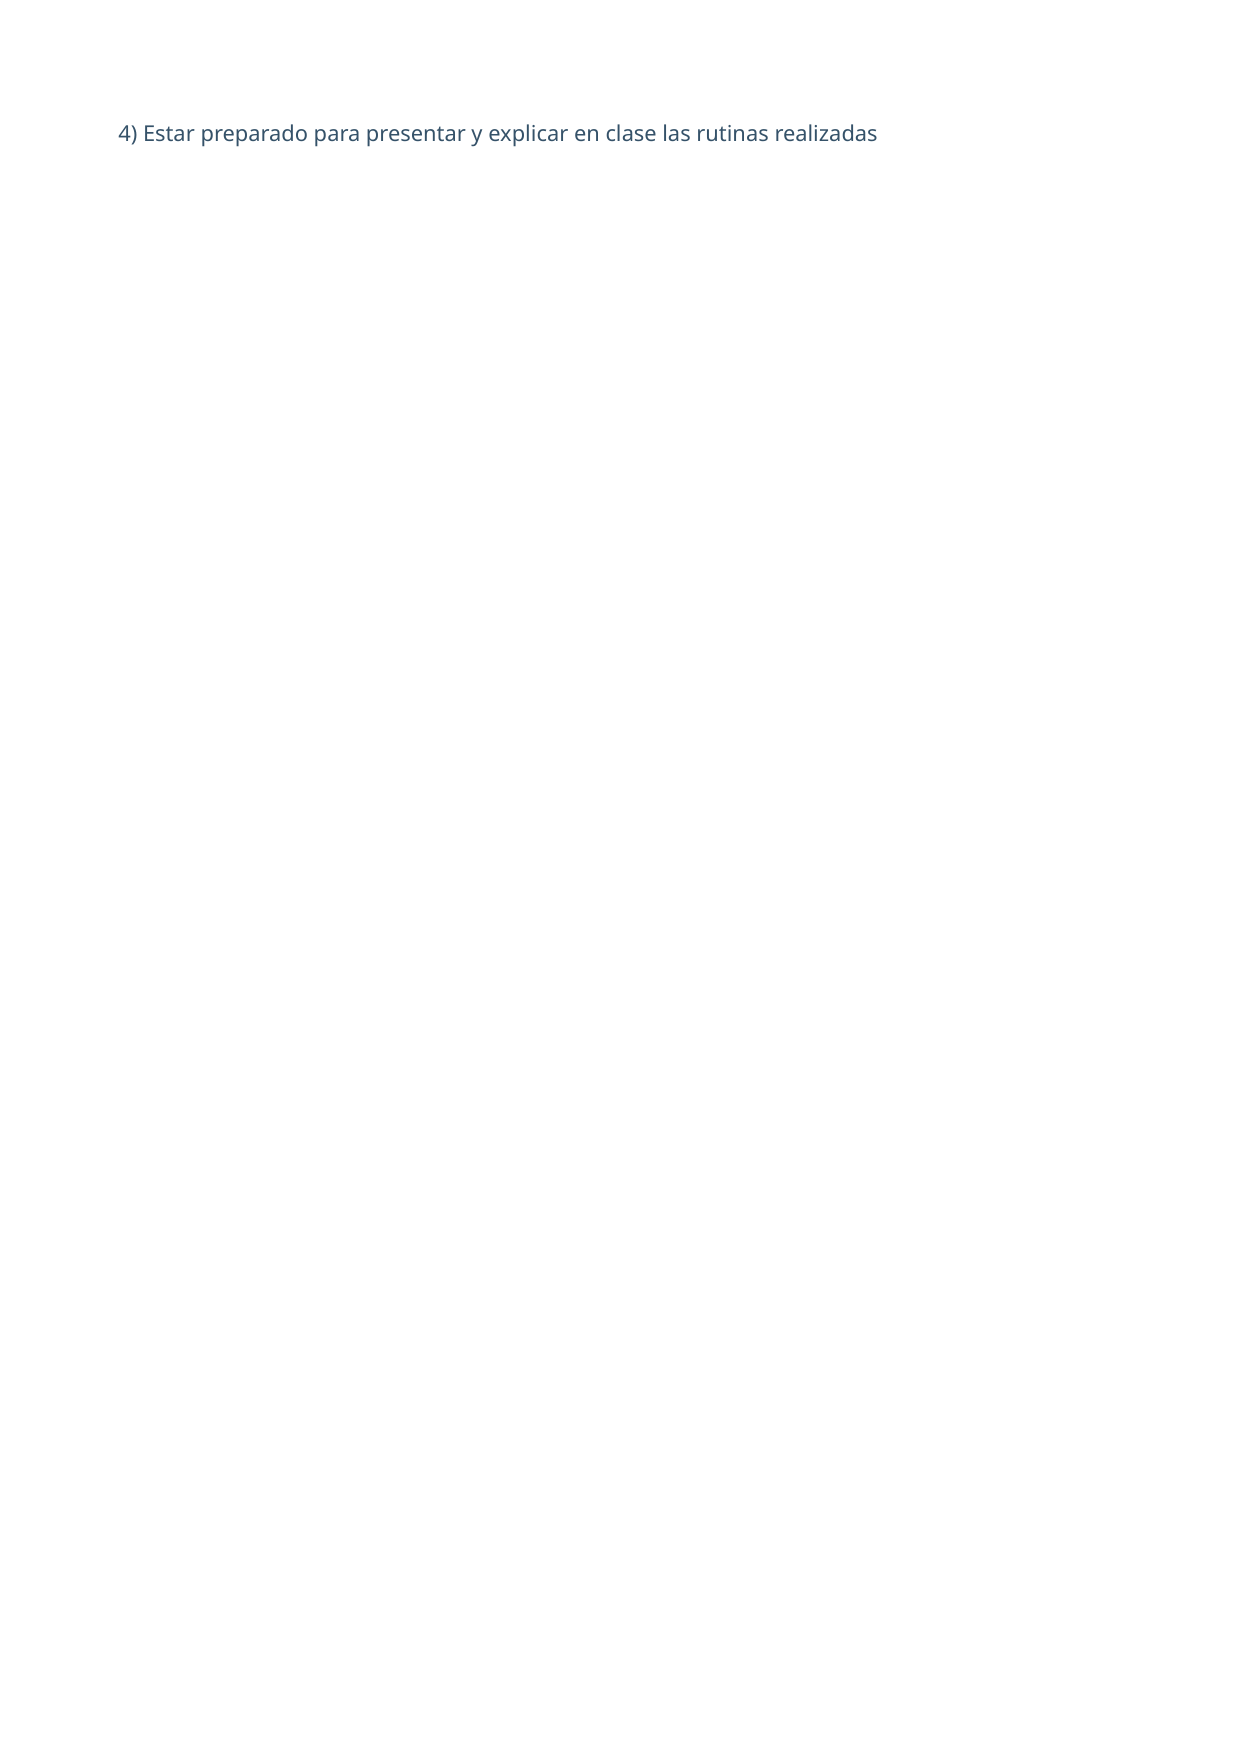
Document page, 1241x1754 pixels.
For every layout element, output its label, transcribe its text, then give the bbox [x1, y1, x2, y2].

text 4) Estar preparado para presentar y explicar en clase las rutinas realizadas [118, 118, 1122, 148]
